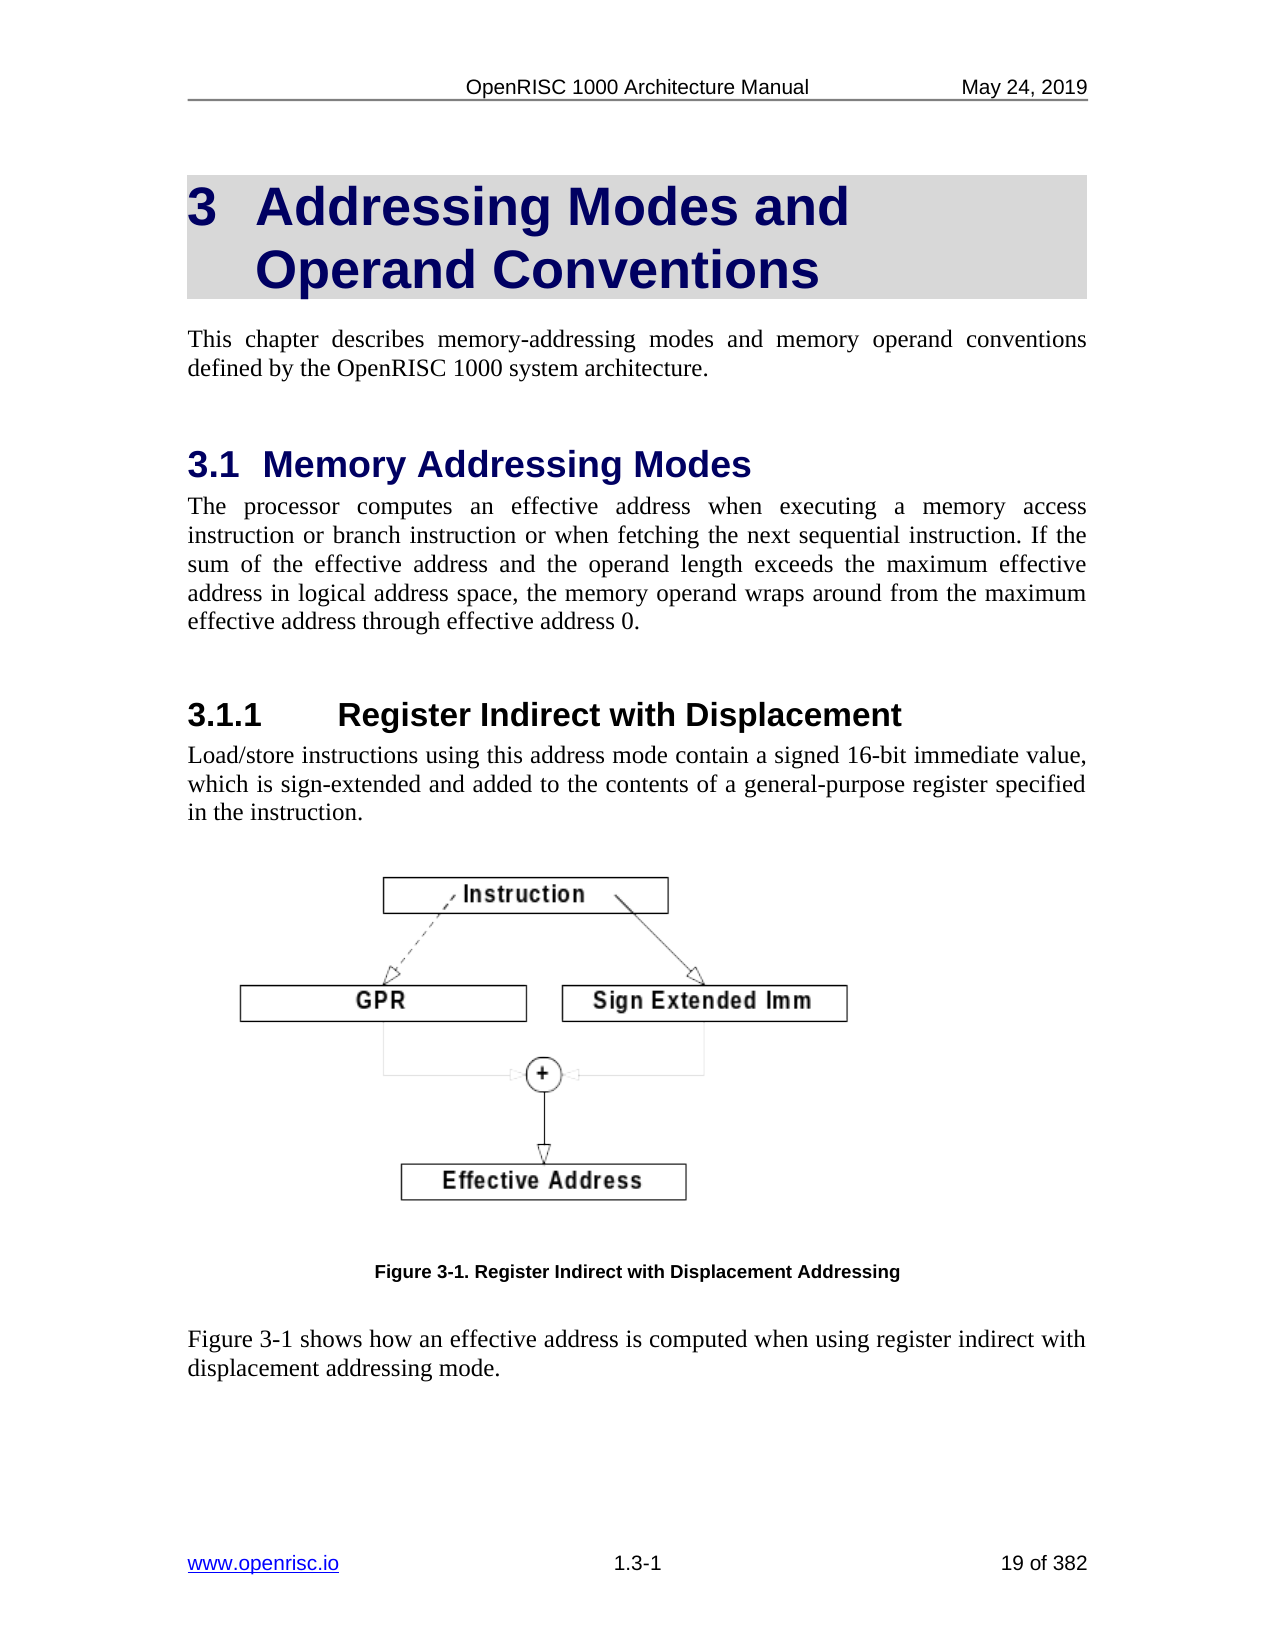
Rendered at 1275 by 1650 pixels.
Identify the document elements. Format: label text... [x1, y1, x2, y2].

text This chapter describes memory-addressing modes and memory operand conventions defined by the OpenRISC 1000 system architecture. [187, 324, 1087, 382]
subtitle Memory Addressing Modes [187, 442, 1087, 485]
subtitle Register Indirect with Displacement [187, 695, 1087, 734]
text The processor computes an effective address when executing a memory access instruction or branch instruction or when fetching the next sequential instruction. If the sum of the effective address and the operand length exceeds the maximum effective address in logical address space, the memory operand wraps around from the maximum effective address through effective address 0. [187, 491, 1087, 635]
subtitle Addressing Modes and Operand Conventions [187, 175, 1087, 299]
text Figure 3-1 shows how an effective address is computed when using register indirect with displacement addressing mode. [187, 1324, 1087, 1381]
text Load/store instructions using this address mode contain a signed 16-bit immediate value, which is sign-extended and added to the contents of a general-purpose register specified in the instruction. [187, 740, 1087, 826]
text Figure 3-1. Register Indirect with Displacement Addressing [187, 1261, 1087, 1283]
